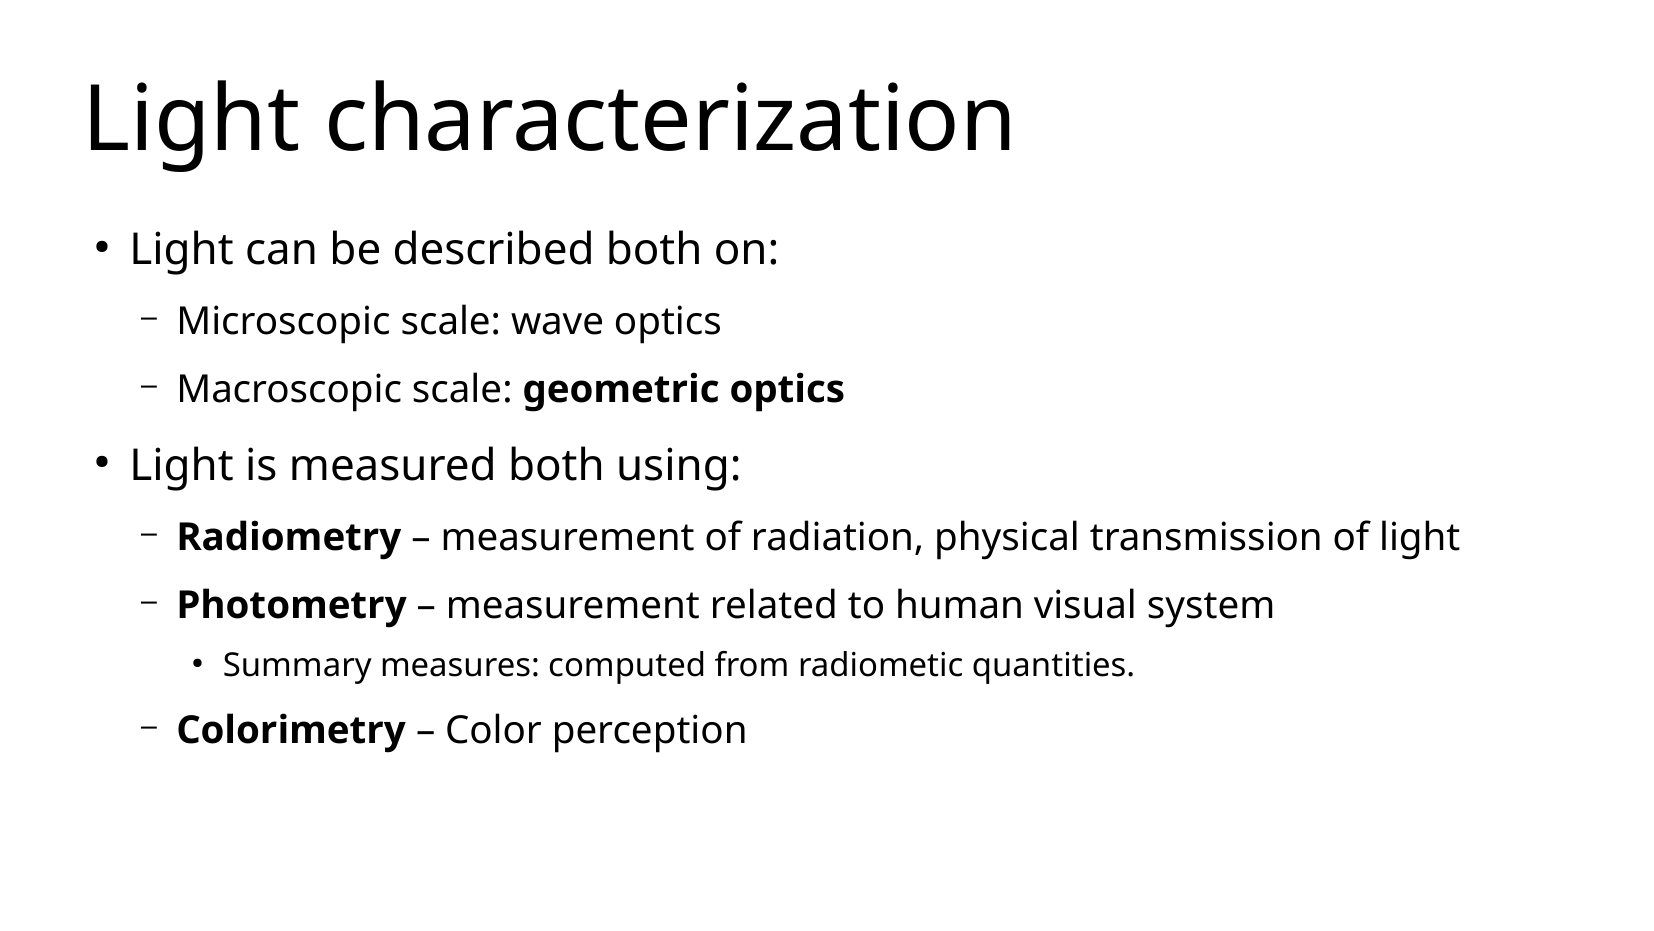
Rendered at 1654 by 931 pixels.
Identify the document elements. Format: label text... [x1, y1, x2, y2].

list Light can be described both on: Microscopic scale: wave optics Macroscopic scale: geometric optics Light is measured both using: Radiometry – measurement of radiation, physical transmission of light Photometry – measurement related to human visual system Summary measures: computed from radiometic quantities. Colorimetry – Color perception [82, 217, 1571, 758]
title Light characterization [82, 37, 1571, 193]
